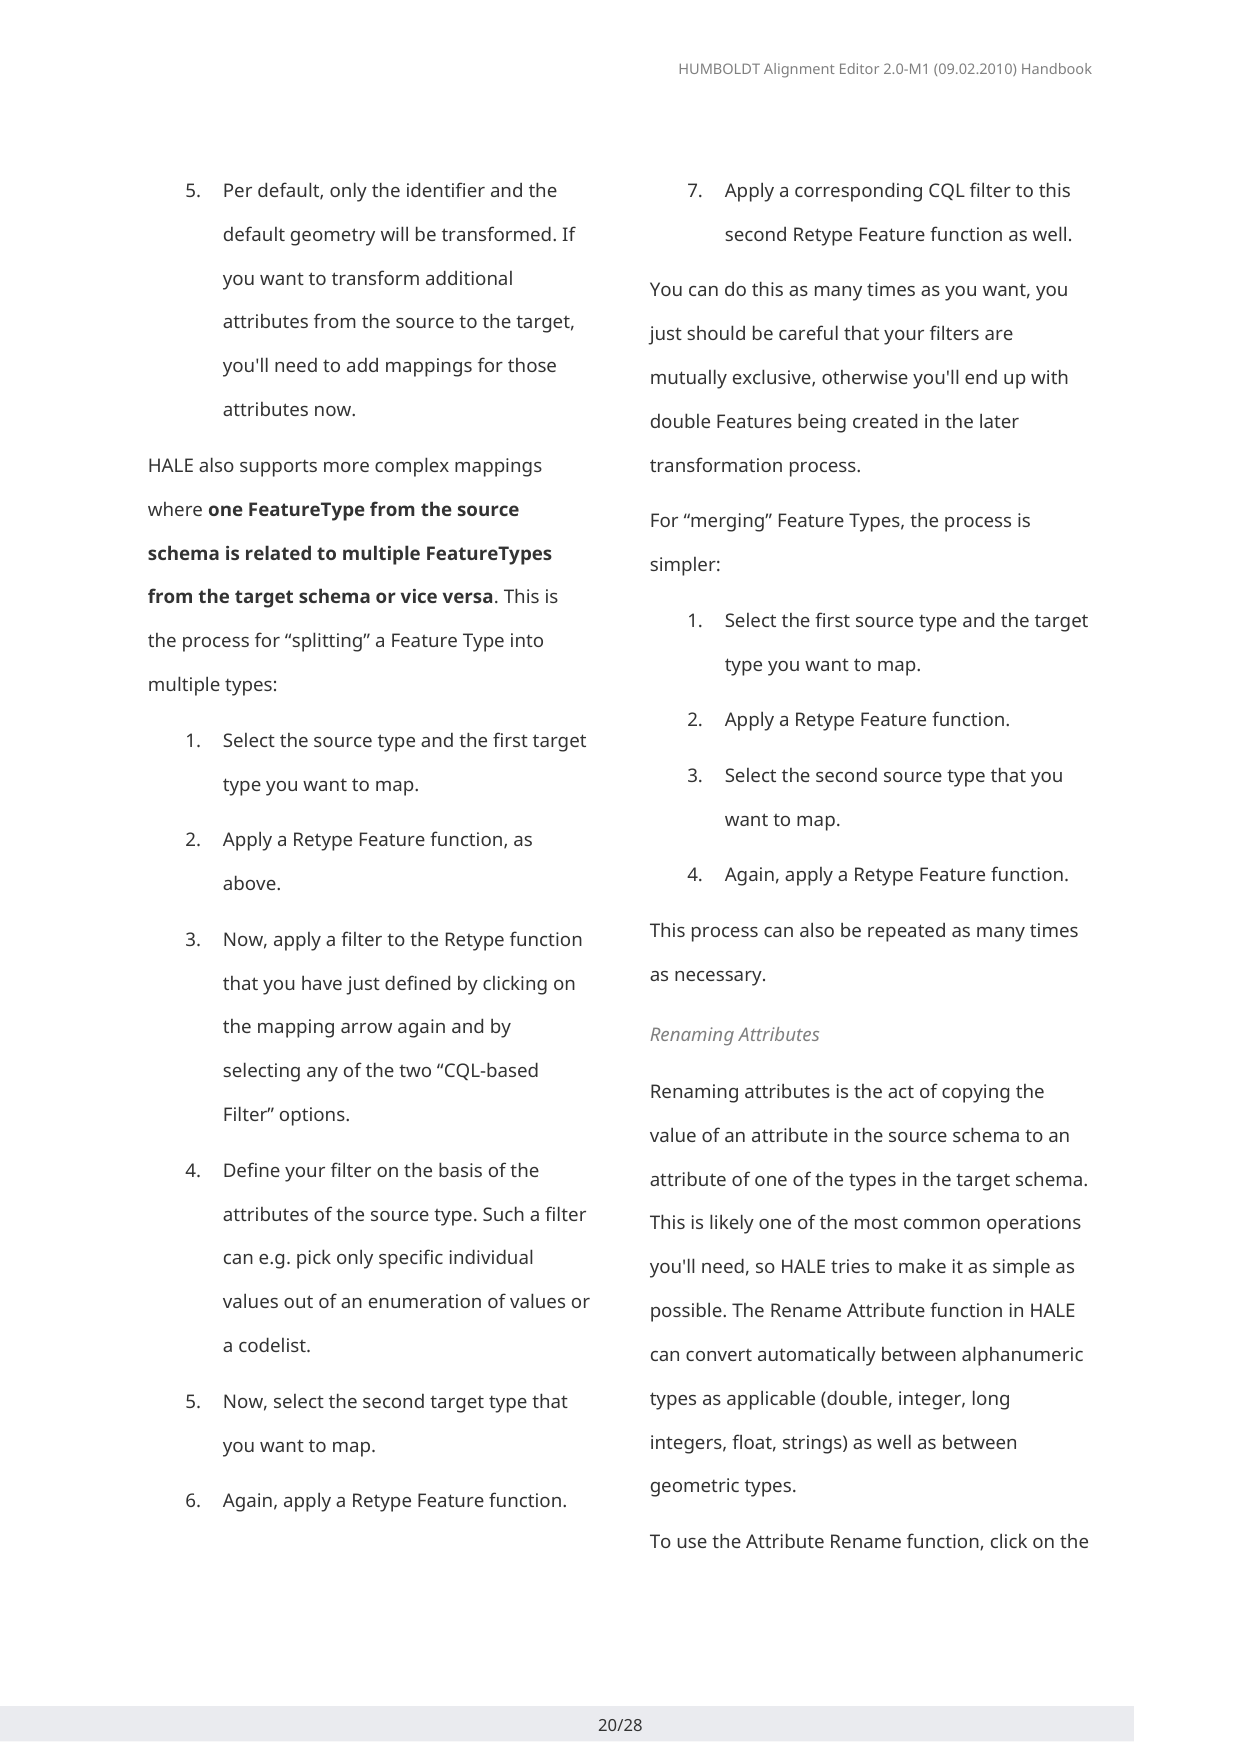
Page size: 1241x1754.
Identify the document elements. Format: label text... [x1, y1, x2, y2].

subtitle Renaming Attributes [649, 1022, 1092, 1047]
text Renaming attributes is the act of copying the value of an attribute in the source schema to an attribute of one of the types in the target schema. This is likely one of the most common operations you'll need, so HALE tries to make it as simple as possible. The Rename Attribute function in HALE can convert automatically between alphanumeric types as applicable (double, integer, long integers, float, strings) as well as between geometric types. [649, 1078, 1092, 1498]
list Select the second source type that you want to map. [687, 762, 1092, 832]
list Select the first source type and the target type you want to map. [687, 607, 1092, 677]
text You can do this as many times as you want, you just should be careful that your filters are mutually exclusive, otherwise you'll end up with double Features being created in the later transformation process. [649, 277, 1092, 478]
list Per default, only the identifier and the default geometry will be transformed. If you want to transform additional attributes from the source to the target, you'll need to add mappings for those attributes now. [185, 177, 591, 422]
list Again, apply a Retype Feature function. [185, 1487, 591, 1513]
list Apply a Retype Feature function, as above. [185, 826, 591, 896]
list Again, apply a Retype Feature function. [687, 862, 1092, 887]
list Define your filter on the basis of the attributes of the source type. Such a filter can e.g. pick only specific individual values out of an enumeration of values or a codelist. [185, 1157, 591, 1358]
list Apply a corresponding CQL filter to this second Retype Feature function as well. [687, 177, 1092, 247]
list Select the source type and the first target type you want to map. [185, 727, 591, 796]
list Now, select the second target type that you want to map. [185, 1388, 591, 1457]
text For “merging” Feature Types, the process is simpler: [649, 508, 1092, 577]
list Apply a Retype Feature function. [687, 707, 1092, 732]
text HALE also supports more complex mappings where one FeatureType from the source schema is related to multiple FeatureTypes from the target schema or vice versa. This is the process for “splitting” a Feature Type into multiple types: [148, 452, 591, 697]
text This process can also be repeated as many times as necessary. [649, 917, 1092, 987]
list Now, apply a filter to the Retype function that you have just defined by clicking on the mapping arrow again and by selecting any of the two “CQL-based Filter” options. [185, 926, 591, 1127]
text To use the Attribute Rename function, click on the [649, 1528, 1092, 1554]
